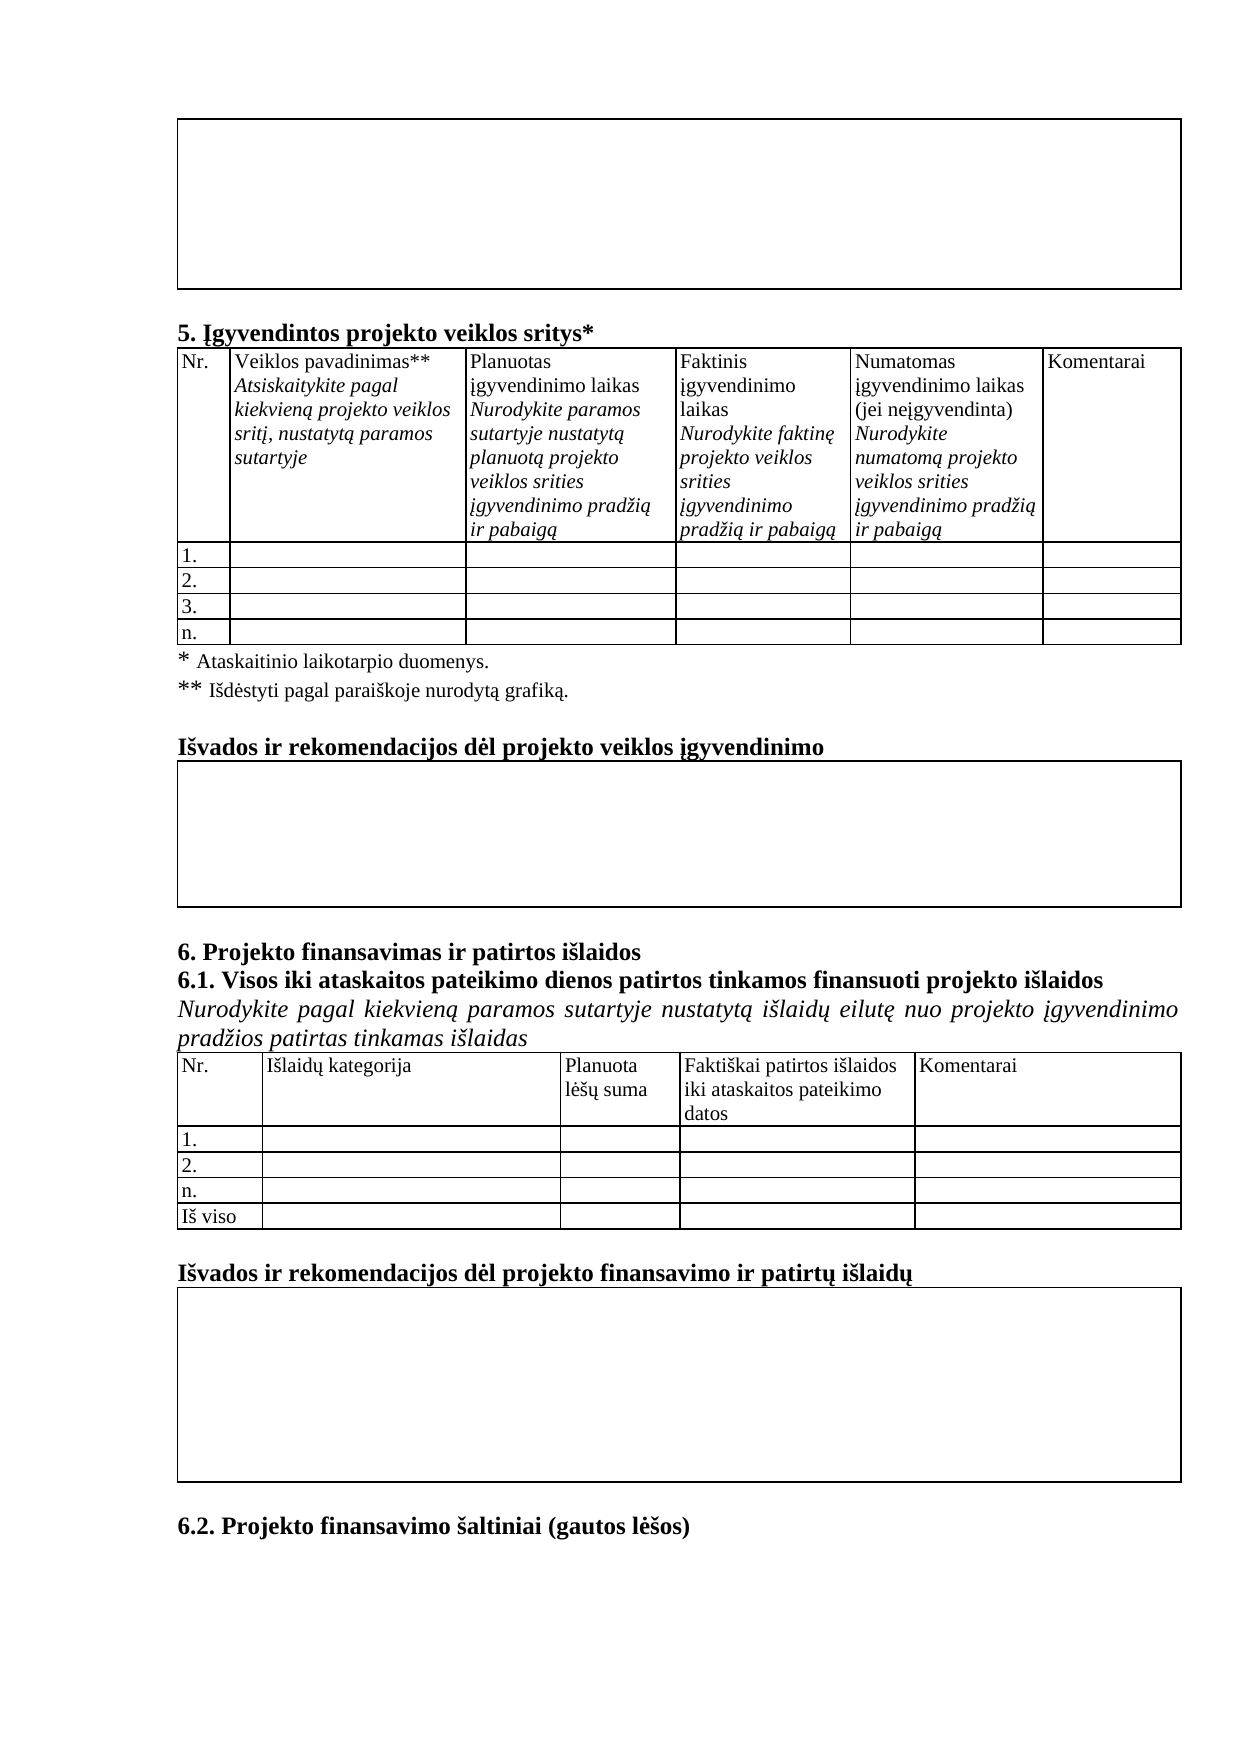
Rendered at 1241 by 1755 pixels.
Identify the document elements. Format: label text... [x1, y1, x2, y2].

table_cell [561, 1178, 565, 1202]
table_header Planuota lėšų suma [561, 1053, 679, 1125]
table_header Išlaidų kategorija [263, 1053, 560, 1125]
table_cell [556, 1178, 560, 1202]
table_cell [561, 1204, 565, 1228]
text Išvados ir rekomendacijos dėl projekto veiklos įgyvendinimo [177, 732, 1181, 760]
text Nurodykite pagal kiekvieną paramos sutartyje nustatytą išlaidų eilutę nuo projekto įgyvendinimo pradžios patirtas tinkamas išlaidas [177, 994, 1181, 1052]
table_cell [851, 568, 855, 592]
text 6. Projekto finansavimas ir patirtos išlaidos [177, 937, 1181, 965]
table_cell [846, 620, 850, 644]
text 6.2. Projekto finansavimo šaltiniai (gautos lėšos) [177, 1511, 1181, 1540]
table_header Veiklos pavadinimas** Atsiskaitykite pagal kiekvieną projekto veiklos sritį, nustatytą paramos sutartyje [231, 349, 465, 541]
table_header Komentarai [1044, 349, 1180, 541]
table_header Nr. [178, 1053, 262, 1125]
table_header Nr. [178, 349, 229, 541]
text ** Išdėstyti pagal paraiškoje nurodytą grafiką. [177, 674, 1181, 703]
table_header Komentarai [916, 1053, 1180, 1125]
table_cell [561, 1153, 565, 1177]
table_cell [846, 594, 850, 618]
table_cell [556, 1127, 560, 1151]
table_cell [851, 620, 855, 644]
table_cell 1. [258, 1127, 262, 1151]
table_cell [846, 543, 850, 567]
text * Ataskaitinio laikotarpio duomenys. [177, 645, 1181, 674]
table_cell [851, 543, 855, 567]
text 6.1. Visos iki ataskaitos pateikimo dienos patirtos tinkamos finansuoti projekto išlaidos [177, 965, 1181, 994]
table_cell [851, 594, 855, 618]
text Išvados ir rekomendacijos dėl projekto finansavimo ir patirtų išlaidų [177, 1258, 1181, 1287]
table_cell [556, 1153, 560, 1177]
table_cell [556, 1204, 560, 1228]
text 5. Įgyvendintos projekto veiklos sritys* [177, 318, 1181, 347]
table_cell [561, 1127, 565, 1151]
table_cell [846, 568, 850, 592]
table_cell n. [258, 1178, 262, 1202]
table_cell 2. [258, 1153, 262, 1177]
